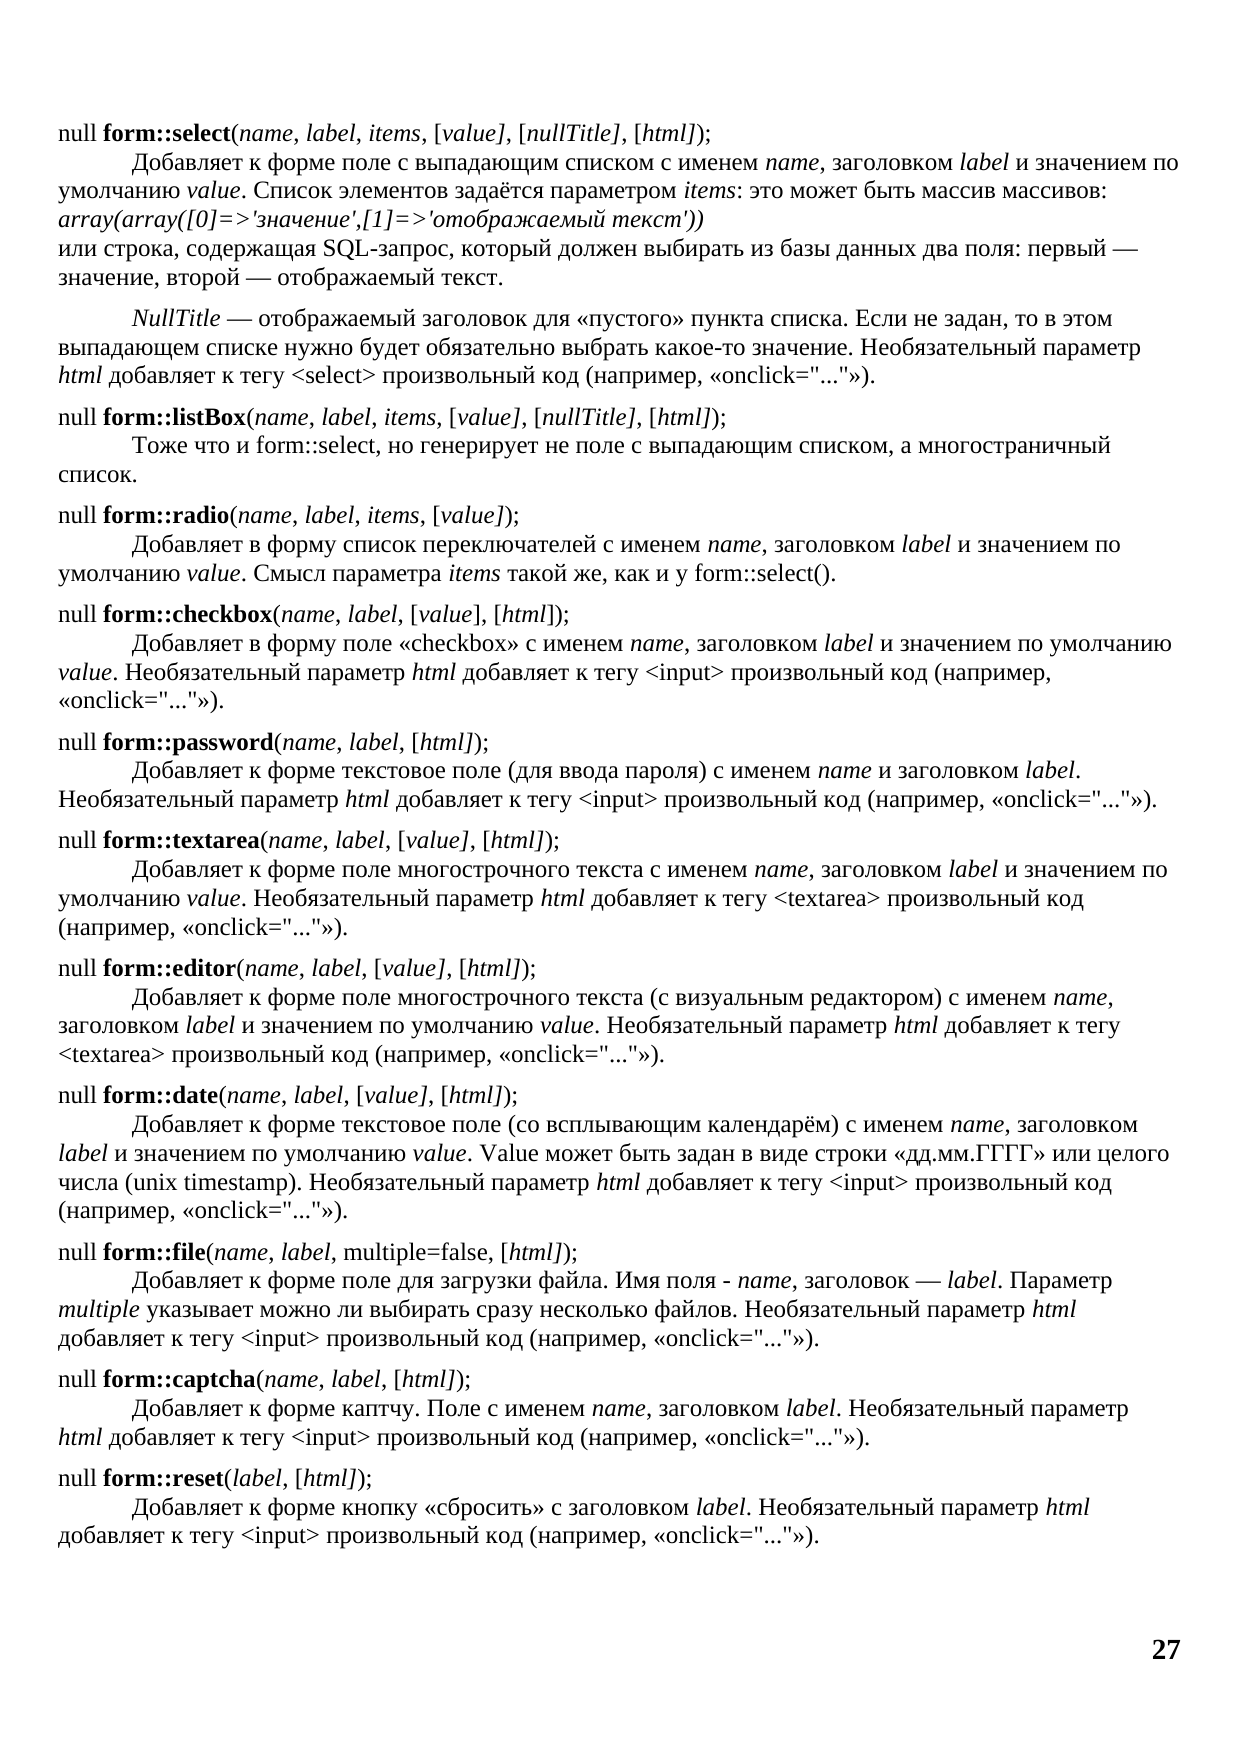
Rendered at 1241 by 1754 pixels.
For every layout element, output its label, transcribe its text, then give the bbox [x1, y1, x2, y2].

text null form::radio(name, label, items, [value]); Добавляет в форму список переключателей с именем name, заголовком label и значением по умолчанию value. Смысл параметра items такой же, как и у form::select(). [58, 501, 1181, 587]
text null form::listBox(name, label, items, [value], [nullTitle], [html]); Тоже что и form::select, но генерирует не поле с выпадающим списком, а многостраничный список. [58, 402, 1181, 488]
text null form::date(name, label, [value], [html]); Добавляет к форме текстовое поле (со всплывающим календарём) с именем name, заголовком label и значением по умолчанию value. Value может быть задан в виде строки «дд.мм.ГГГГ» или целого числа (unix timestamp). Необязательный параметр html добавляет к тегу <input> произвольный код (например, «onclick="..."»). [58, 1081, 1181, 1224]
text NullTitle — отображаемый заголовок для «пустого» пункта списка. Если не задан, то в этом выпадающем списке нужно будет обязательно выбрать какое-то значение. Необязательный параметр html добавляет к тегу <select> произвольный код (например, «onclick="..."»). [58, 303, 1181, 389]
text null form::textarea(name, label, [value], [html]); Добавляет к форме поле многострочного текста с именем name, заголовком label и значением по умолчанию value. Необязательный параметр html добавляет к тегу <textarea> произвольный код (например, «onclick="..."»). [58, 826, 1181, 941]
text null form::reset(label, [html]); Добавляет к форме кнопку «сбросить» с заголовком label. Необязательный параметр html добавляет к тегу <input> произвольный код (например, «onclick="..."»). [58, 1463, 1181, 1549]
text null form::checkbox(name, label, [value], [html]); Добавляет в форму поле «checkbox» с именем name, заголовком label и значением по умолчанию value. Необязательный параметр html добавляет к тегу <input> произвольный код (например, «onclick="..."»). [58, 599, 1181, 714]
text null form::file(name, label, multiple=false, [html]); Добавляет к форме поле для загрузки файла. Имя поля - name, заголовок — label. Параметр multiple указывает можно ли выбирать сразу несколько файлов. Необязательный параметр html добавляет к тегу <input> произвольный код (например, «onclick="..."»). [58, 1237, 1181, 1352]
text null form::editor(name, label, [value], [html]); Добавляет к форме поле многострочного текста (с визуальным редактором) с именем name, заголовком label и значением по умолчанию value. Необязательный параметр html добавляет к тегу <textarea> произвольный код (например, «onclick="..."»). [58, 953, 1181, 1068]
text null form::captcha(name, label, [html]); Добавляет к форме каптчу. Поле с именем name, заголовком label. Необязательный параметр html добавляет к тегу <input> произвольный код (например, «onclick="..."»). [58, 1364, 1181, 1451]
text null form::select(name, label, items, [value], [nullTitle], [html]); Добавляет к форме поле с выпадающим списком с именем name, заголовком label и значением по умолчанию value. Список элементов задаётся параметром items: это может быть массив массивов: array(array([0]=>'значение',[1]=>'отображаемый текст')) или строка, содержащая SQL-запрос, который должен выбирать из базы данных два поля: первый — значение, второй — отображаемый текст. [58, 118, 1181, 291]
text null form::password(name, label, [html]); Добавляет к форме текстовое поле (для ввода пароля) с именем name и заголовком label. Необязательный параметр html добавляет к тегу <input> произвольный код (например, «onclick="..."»). [58, 727, 1181, 813]
